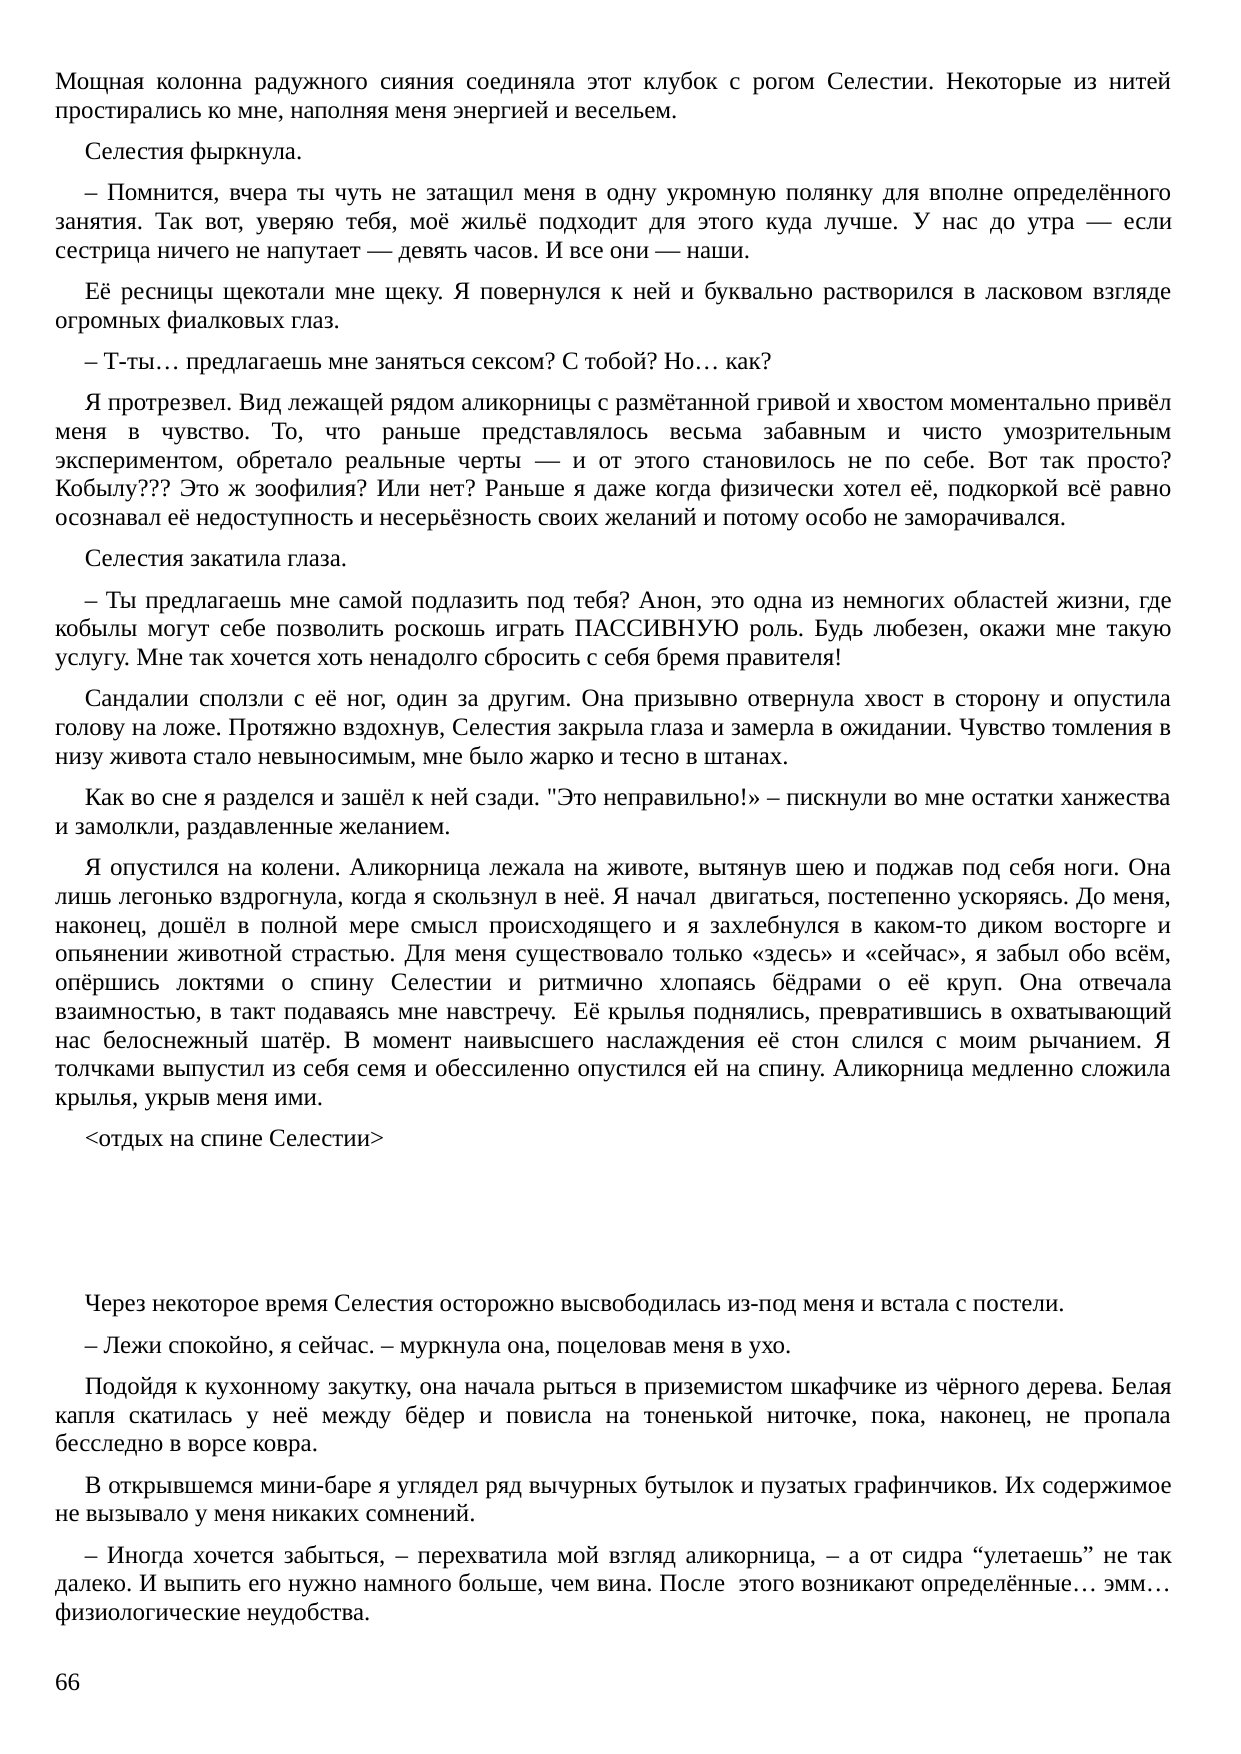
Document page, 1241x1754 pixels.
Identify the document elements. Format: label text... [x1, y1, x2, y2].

text Селестия закатила глаза. [55, 543, 1173, 572]
text – Помнится, вчера ты чуть не затащил меня в одну укромную полянку для вполне определённого занятия. Так вот, уверяю тебя, моё жильё подходит для этого куда лучше. У нас до утра — если сестрица ничего не напутает — девять часов. И все они — наши. [55, 177, 1173, 263]
text <отдых на спине Селестии> [55, 1123, 1173, 1152]
text Её ресницы щекотали мне щеку. Я повернулся к ней и буквально растворился в ласковом взгляде огромных фиалковых глаз. [55, 276, 1173, 333]
text Селестия фыркнула. [55, 136, 1173, 165]
text Как во сне я разделся и зашёл к ней сзади. "Это неправильно!» – пискнули во мне остатки ханжества и замолкли, раздавленные желанием. [55, 782, 1173, 840]
text Через некоторое время Селестия осторожно высвободилась из-под меня и встала с постели. [55, 1288, 1173, 1317]
text Подойдя к кухонному закутку, она начала рыться в приземистом шкафчике из чёрного дерева. Белая капля скатилась у неё между бёдер и повисла на тоненькой ниточке, пока, наконец, не пропала бесследно в ворсе ковра. [55, 1371, 1173, 1457]
text – Иногда хочется забыться, – перехватила мой взгляд аликорница, – а от сидра “улетаешь” не так далеко. И выпить его нужно намного больше, чем вина. После этого возникают определённые… эмм… физиологические неудобства. [55, 1540, 1173, 1626]
text Я опустился на колени. Аликорница лежала на животе, вытянув шею и поджав под себя ноги. Она лишь легонько вздрогнула, когда я скользнул в неё. Я начал двигаться, постепенно ускоряясь. До меня, наконец, дошёл в полной мере смысл происходящего и я захлебнулся в каком-то диком восторге и опьянении животной страстью. Для меня существовало только «здесь» и «сейчас», я забыл обо всём, опёршись локтями о спину Селестии и ритмично хлопаясь бёдрами о её круп. Она отвечала взаимностью, в такт подаваясь мне навстречу. Её крылья поднялись, превратившись в охватывающий нас белоснежный шатёр. В момент наивысшего наслаждения её стон слился с моим рычанием. Я толчками выпустил из себя семя и обессиленно опустился ей на спину. Аликорница медленно сложила крылья, укрыв меня ими. [55, 852, 1173, 1111]
text – Лежи спокойно, я сейчас. – муркнула она, поцеловав меня в ухо. [55, 1330, 1173, 1358]
text Я протрезвел. Вид лежащей рядом аликорницы с размётанной гривой и хвостом моментально привёл меня в чувство. То, что раньше представлялось весьма забавным и чисто умозрительным экспериментом, обретало реальные черты — и от этого становилось не по себе. Вот так просто? Кобылу??? Это ж зоофилия? Или нет? Раньше я даже когда физически хотел её, подкоркой всё равно осознавал её недоступность и несерьёзность своих желаний и потому особо не заморачивался. [55, 387, 1173, 531]
text Мощная колонна радужного сияния соединяла этот клубок с рогом Селестии. Некоторые из нитей простирались ко мне, наполняя меня энергией и весельем. [55, 66, 1173, 123]
text – Т-ты… предлагаешь мне заняться сексом? С тобой? Но… как? [55, 346, 1173, 375]
text Сандалии сползли с её ног, один за другим. Она призывно отвернула хвост в сторону и опустила голову на ложе. Протяжно вздохнув, Селестия закрыла глаза и замерла в ожидании. Чувство томления в низу живота стало невыносимым, мне было жарко и тесно в штанах. [55, 683, 1173, 770]
text В открывшемся мини-баре я углядел ряд вычурных бутылок и пузатых графинчиков. Их содержимое не вызывало у меня никаких сомнений. [55, 1470, 1173, 1527]
text – Ты предлагаешь мне самой подлазить под тебя? Анон, это одна из немногих областей жизни, где кобылы могут себе позволить роскошь играть ПАССИВНУЮ роль. Будь любезен, окажи мне такую услугу. Мне так хочется хоть ненадолго сбросить с себя бремя правителя! [55, 585, 1173, 671]
